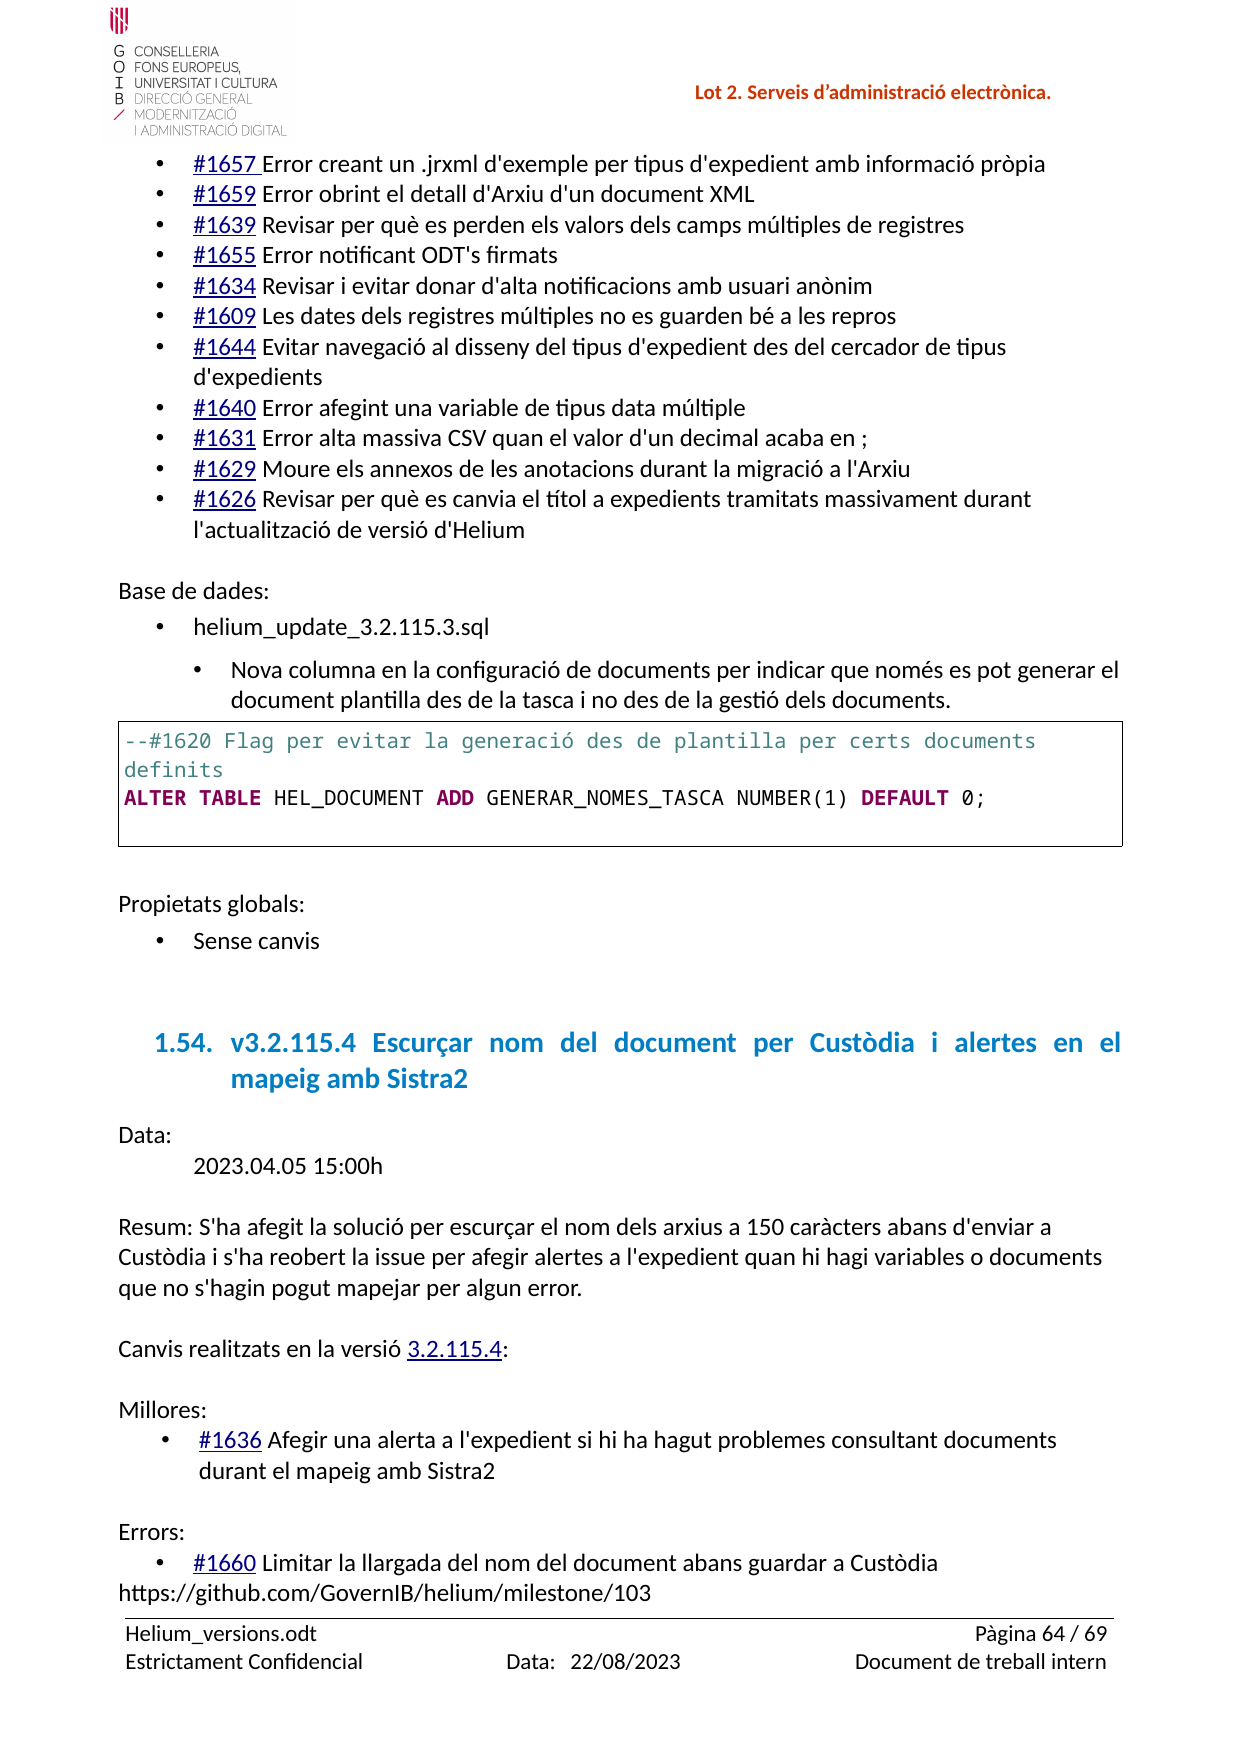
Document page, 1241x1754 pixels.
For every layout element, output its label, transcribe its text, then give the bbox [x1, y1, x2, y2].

list Sense canvis [156, 925, 1122, 956]
list #1634 Revisar i evitar donar d'alta notificacions amb usuari anònim [156, 270, 1122, 300]
text Millores: [118, 1394, 1122, 1425]
text Resum: S'ha afegit la solució per escurçar el nom dels arxius a 150 caràcters abans d'enviar a Custòdia i s'ha reobert la issue per afegir alertes a l'expedient quan hi hagi variables o documents que no s'hagin pogut mapejar per algun error. [118, 1211, 1122, 1303]
list #1657 Error creant un .jrxml d'exemple per tipus d'expedient amb informació pròpia [156, 148, 1122, 178]
table_header --#1620 Flag per evitar la generació des de plantilla per certs documents definits ALTER TABLE HEL_DOCUMENT ADD GENERAR_NOMES_TASCA NUMBER(1) DEFAULT 0; [119, 722, 1122, 846]
picture [100, 0, 297, 144]
list Nova columna en la configuració de documents per indicar que només es pot generar el document plantilla des de la tasca i no des de la gestió dels documents. [193, 654, 1122, 715]
list #1636 Afegir una alerta a l'expedient si hi ha hagut problemes consultant documents durant el mapeig amb Sistra2 [161, 1425, 1122, 1486]
text https://github.com/GovernIB/helium/milestone/103 [118, 1577, 1122, 1608]
list #1626 Revisar per què es canvia el títol a expedients tramitats massivament durant l'actualització de versió d'Helium [156, 483, 1122, 544]
list helium_update_3.2.115.3.sql [156, 611, 1122, 642]
list #1639 Revisar per què es perden els valors dels camps múltiples de registres [156, 209, 1122, 239]
text 2023.04.05 15:00h [118, 1150, 1122, 1181]
list #1631 Error alta massiva CSV quan el valor d'un decimal acaba en ; [156, 422, 1122, 453]
text Base de dades: [118, 575, 1122, 606]
list #1609 Les dates dels registres múltiples no es guarden bé a les repros [156, 300, 1122, 331]
subtitle v3.2.115.4 Escurçar nom del document per Custòdia i alertes en el mapeig amb Sistra2 [153, 1024, 1122, 1096]
text Errors: [118, 1516, 1122, 1547]
list #1655 Error notificant ODT's firmats [156, 239, 1122, 270]
list #1659 Error obrint el detall d'Arxiu d'un document XML [156, 178, 1122, 209]
text Canvis realitzats en la versió 3.2.115.4: [118, 1333, 1122, 1364]
list #1629 Moure els annexos de les anotacions durant la migració a l'Arxiu [156, 453, 1122, 483]
list #1640 Error afegint una variable de tipus data múltiple [156, 392, 1122, 422]
text Propietats globals: [118, 889, 1122, 919]
text Data: [118, 1119, 1122, 1150]
list #1660 Limitar la llargada del nom del document abans guardar a Custòdia [156, 1547, 1122, 1577]
list #1644 Evitar navegació al disseny del tipus d'expedient des del cercador de tipus d'expedients [156, 331, 1122, 392]
